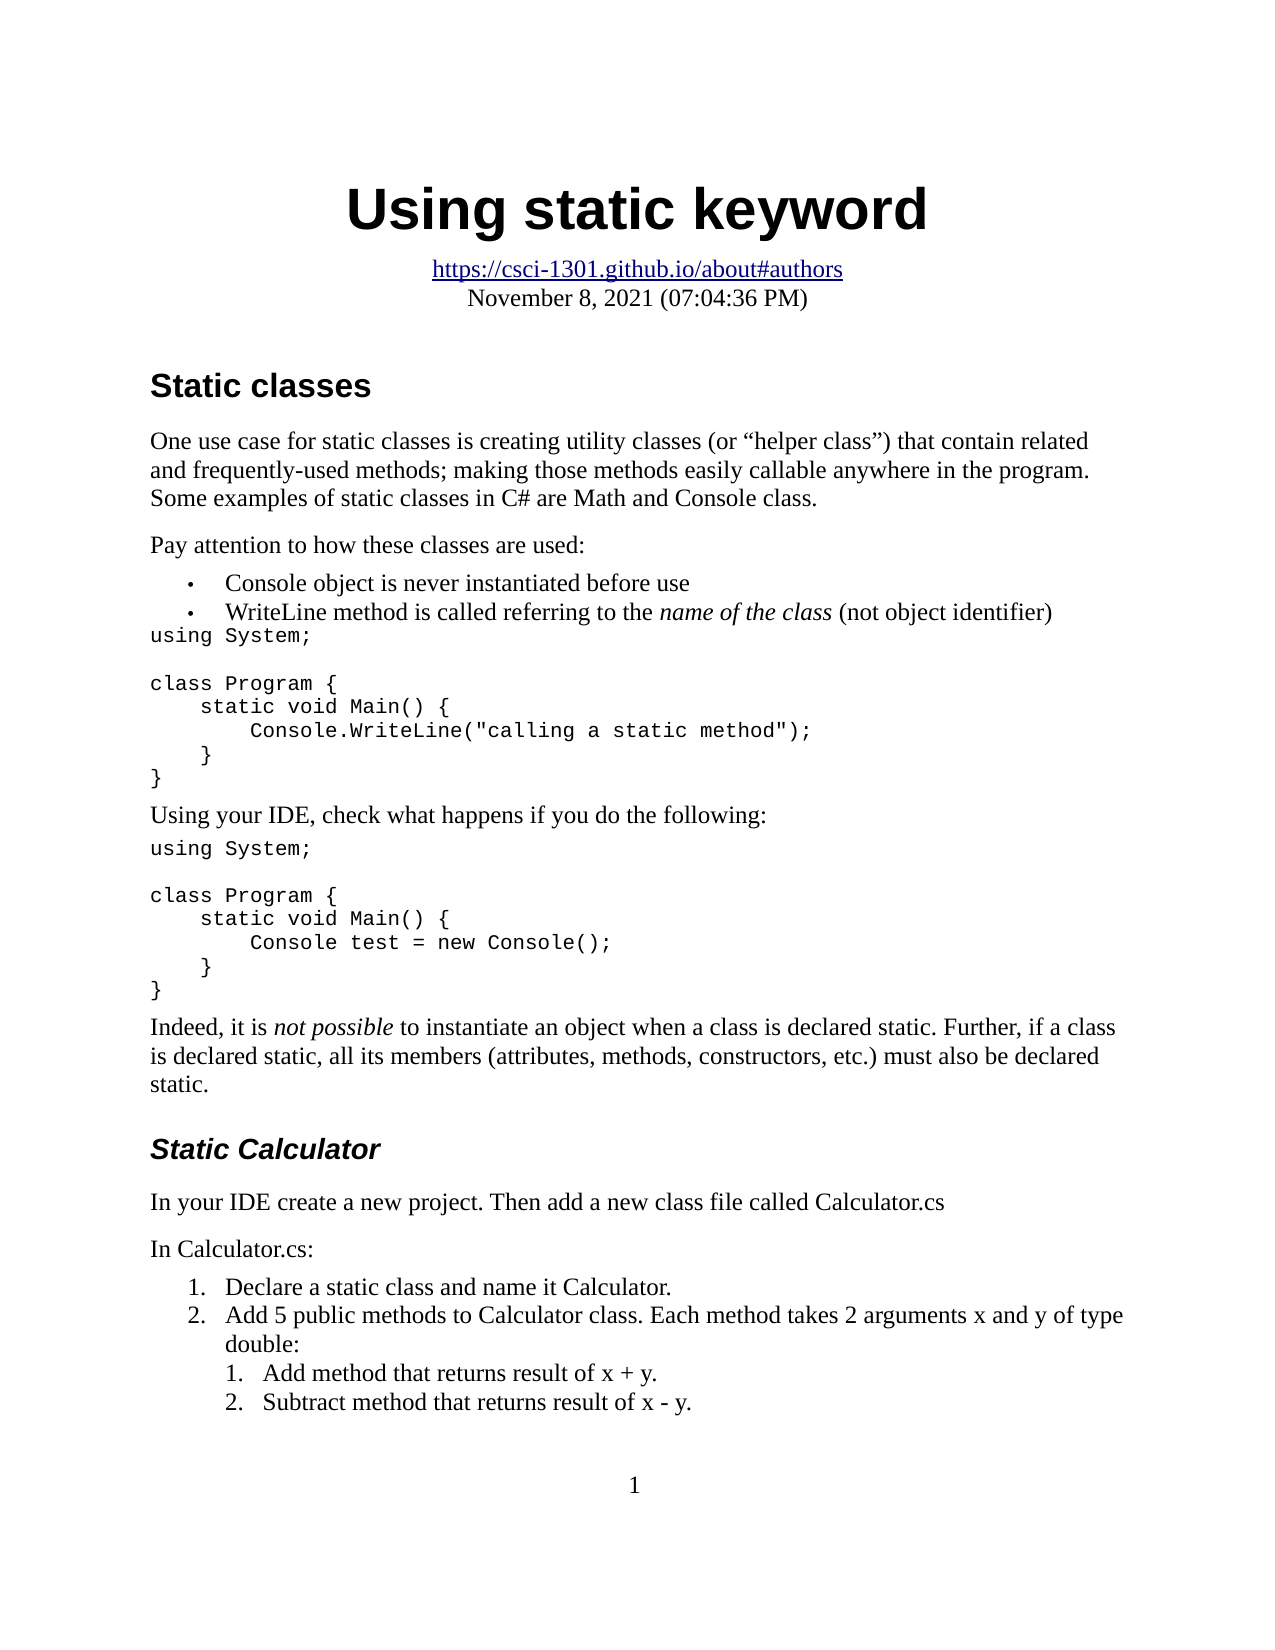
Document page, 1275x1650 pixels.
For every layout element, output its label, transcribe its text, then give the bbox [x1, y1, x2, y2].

text class Program { [150, 673, 1125, 696]
text class Program { [150, 885, 1125, 908]
title Using static keyword [150, 175, 1125, 242]
list Add method that returns result of x + y. [225, 1358, 1125, 1387]
text static void Main() { [150, 908, 1125, 932]
list Add 5 public methods to Calculator class. Each method takes 2 arguments x and y of type double: [187, 1300, 1125, 1358]
list Console object is never instantiated before use [187, 568, 1125, 597]
text } [150, 956, 1125, 979]
text using System; [150, 837, 1125, 861]
list Declare a static class and name it Calculator. [187, 1272, 1125, 1300]
text Pay attention to how these classes are used: [150, 530, 1125, 559]
subtitle Static classes [150, 366, 1125, 404]
text https://csci-1301.github.io/about#authors [150, 254, 1125, 283]
text static void Main() { [150, 696, 1125, 720]
text In Calculator.cs: [150, 1234, 1125, 1263]
text In your IDE create a new project. Then add a new class file called Calculator.cs [150, 1187, 1125, 1216]
text November 8, 2021 (07:04:36 PM) [150, 283, 1125, 312]
list WriteLine method is called referring to the name of the class (not object identifier) [187, 597, 1125, 625]
text Indeed, it is not possible to instantiate an object when a class is declared static. Further, if a class is declared static, all its members (attributes, methods, constructors, etc.) must also be declared static. [150, 1012, 1125, 1098]
text using System; [150, 625, 1125, 649]
text } [150, 979, 1125, 1003]
text Console test = new Console(); [150, 932, 1125, 956]
text } [150, 767, 1125, 791]
text Console.WriteLine("calling a static method"); [150, 720, 1125, 743]
subtitle Static Calculator [150, 1132, 1125, 1166]
text Using your IDE, check what happens if you do the following: [150, 800, 1125, 828]
text One use case for static classes is creating utility classes (or “helper class”) that contain related and frequently-used methods; making those methods easily callable anywhere in the program. Some examples of static classes in C# are Math and Console class. [150, 426, 1125, 512]
text } [150, 743, 1125, 767]
list Subtract method that returns result of x - y. [225, 1387, 1125, 1415]
